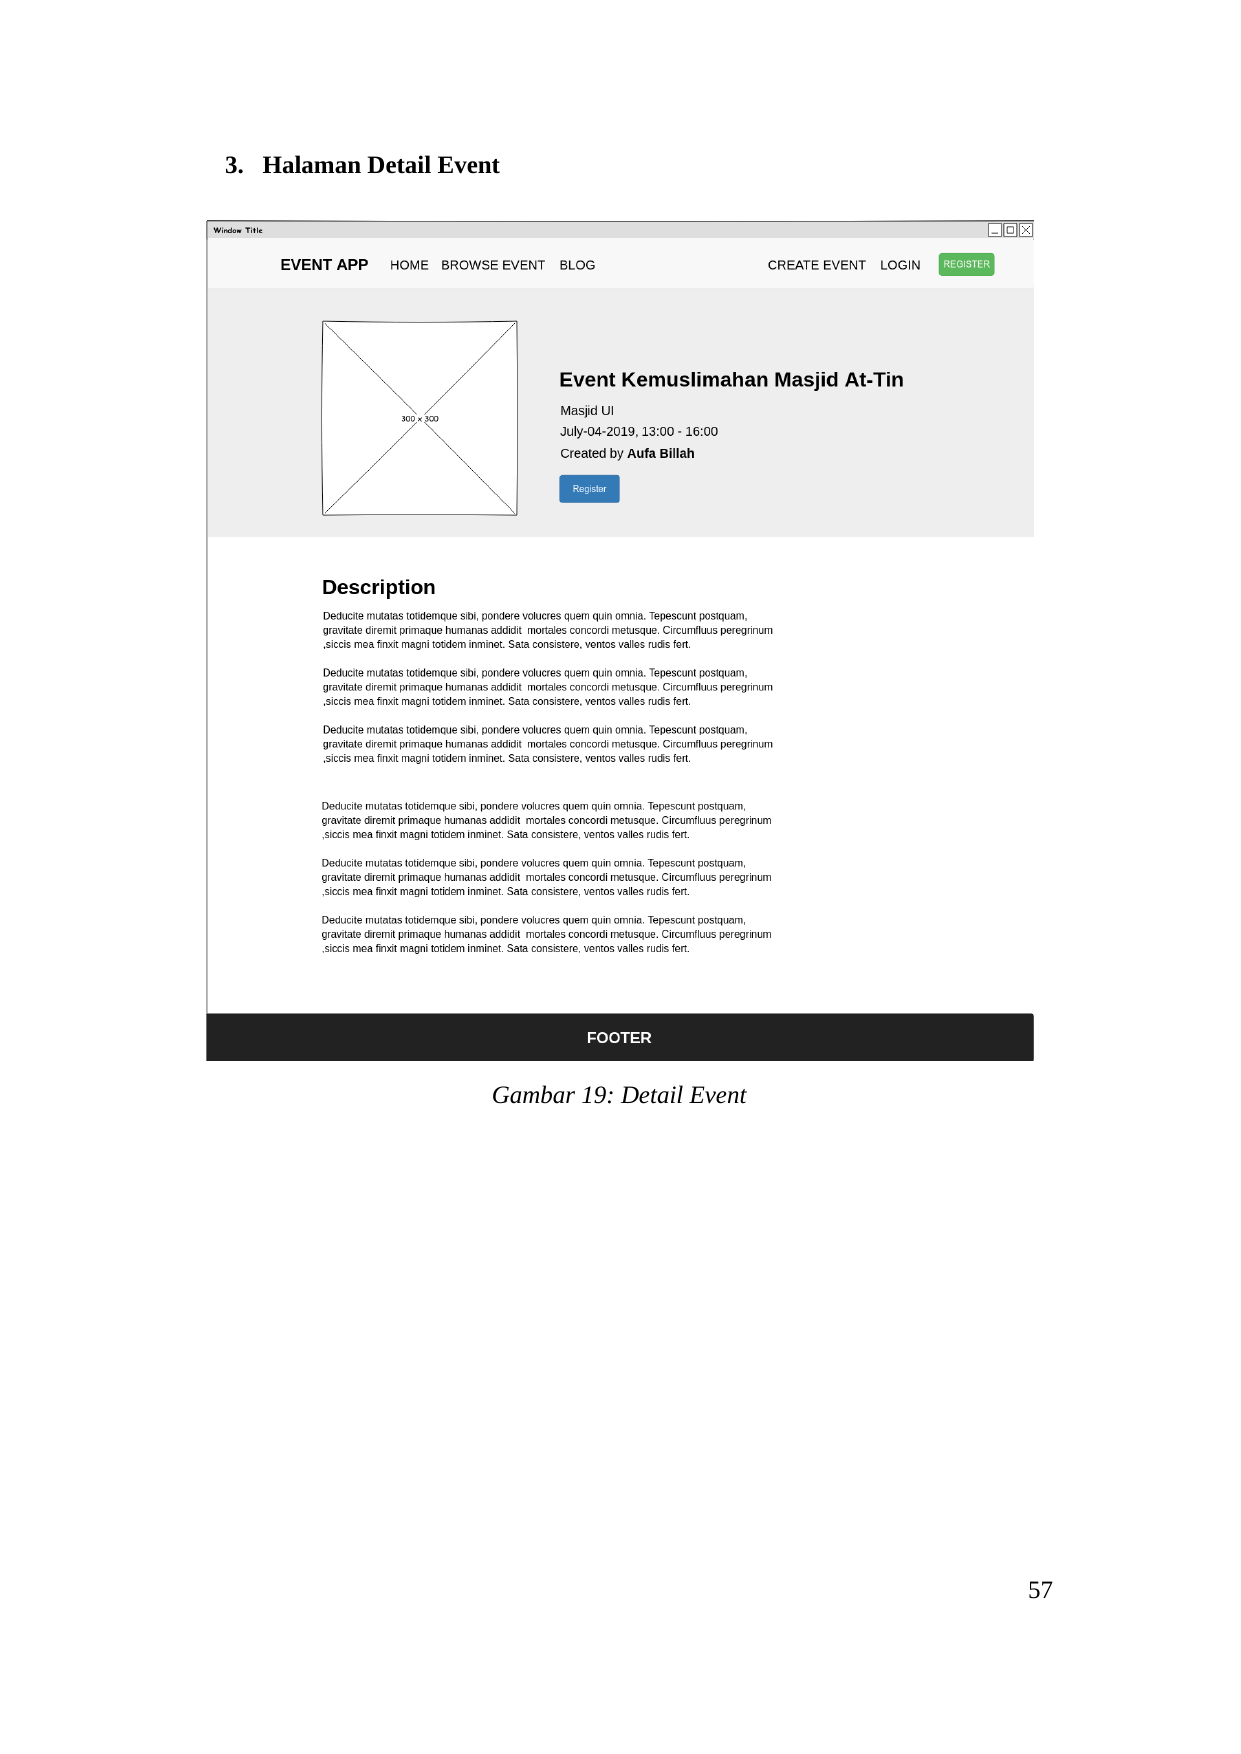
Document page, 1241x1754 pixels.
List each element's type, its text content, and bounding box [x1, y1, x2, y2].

list Halaman Detail Event [225, 150, 1053, 179]
picture [206, 220, 1034, 1061]
list Gambar 19: Detail Event [206, 1061, 1034, 1109]
